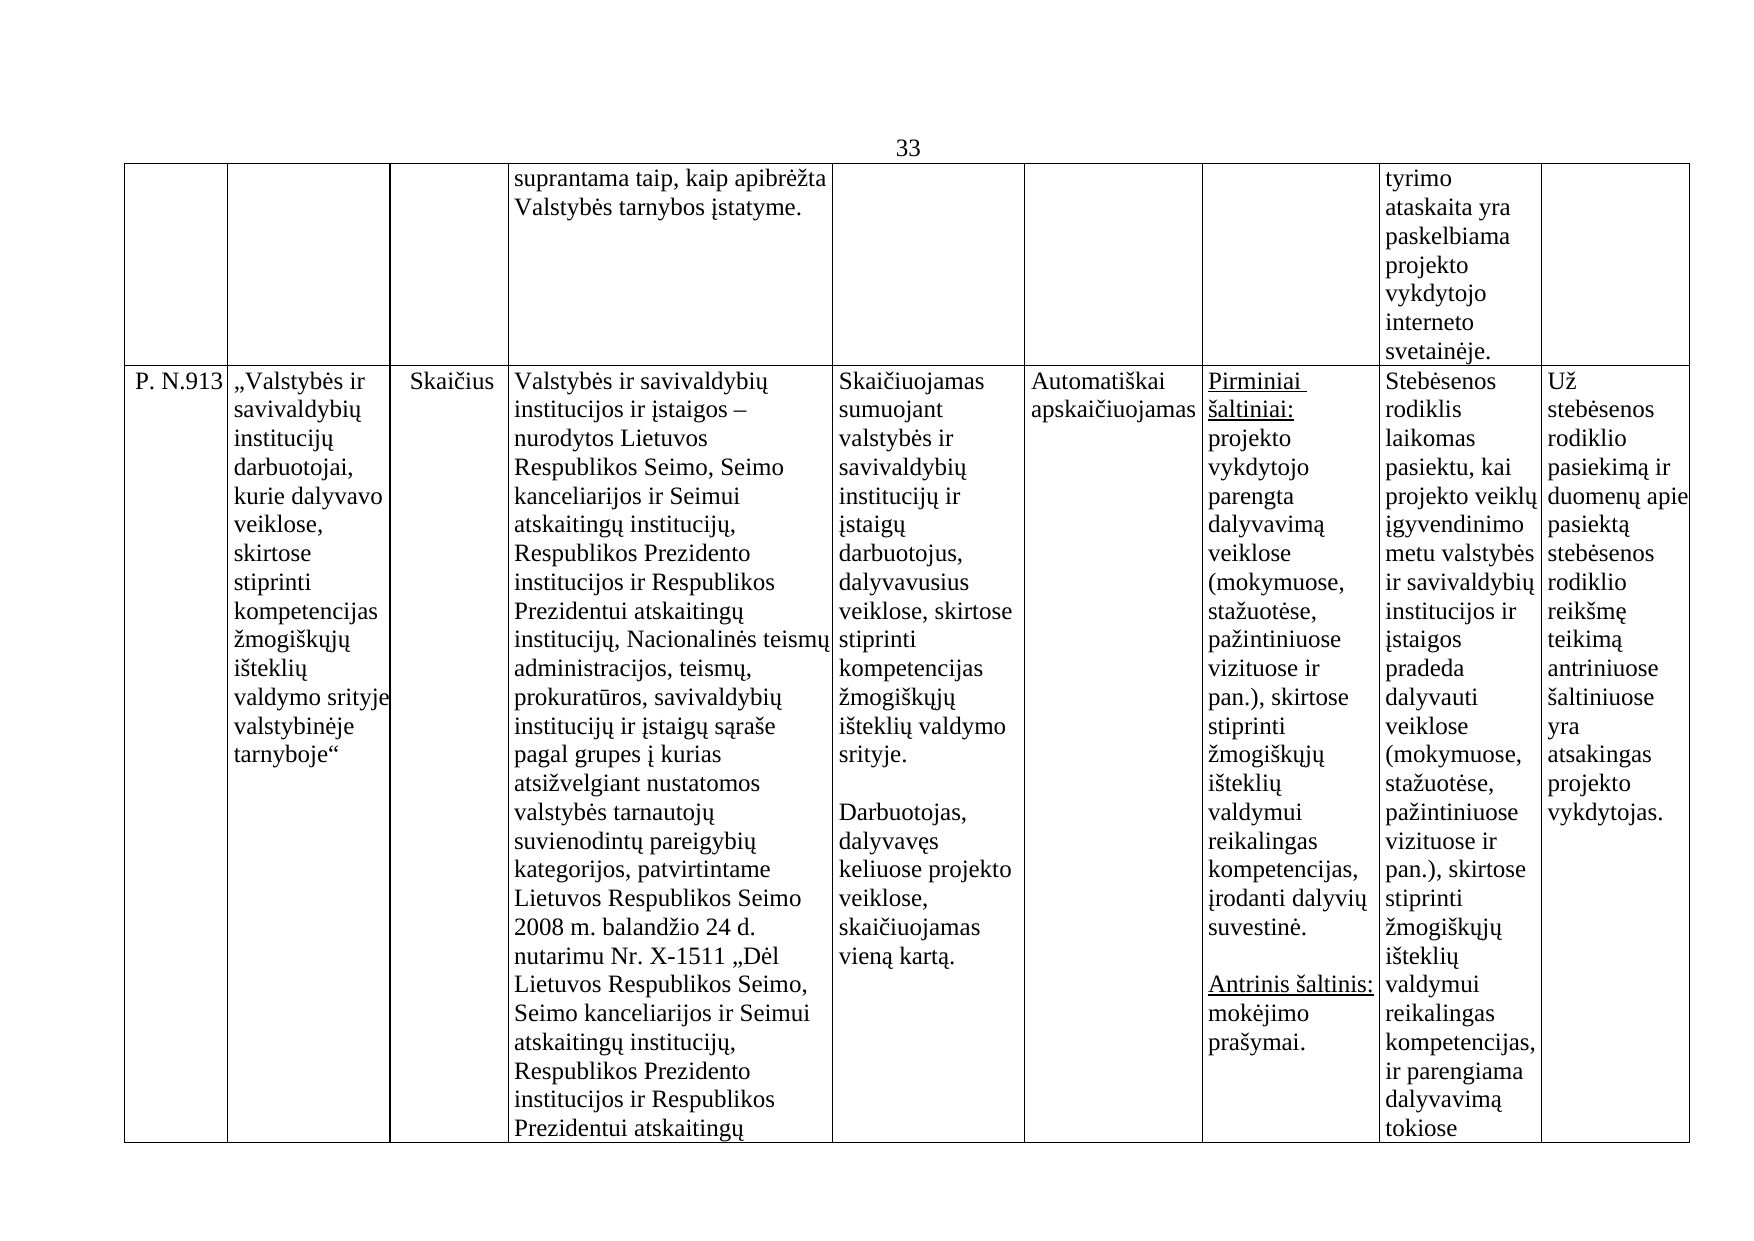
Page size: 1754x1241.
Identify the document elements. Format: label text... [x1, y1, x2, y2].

table_cell [125, 164, 227, 365]
table_cell [833, 164, 1024, 365]
table_cell Už stebėsenos rodiklio pasiekimą ir duomenų apie pasiektą stebėsenos rodiklio reikšmę teikimą antriniuose šaltiniuose yra atsakingas projekto vykdytojas. [1542, 366, 1689, 1142]
table_cell [228, 164, 389, 365]
table_cell Stebėsenos rodiklis laikomas pasiektu, kai projekto veiklų įgyvendinimo metu valstybės ir savivaldybių institucijos ir įstaigos pradeda dalyvauti veiklose (mokymuose, stažuotėse, pažintiniuose vizituose ir pan.), skirtose stiprinti žmogiškųjų išteklių valdymui reikalingas kompetencijas, ir parengiama dalyvavimą tokiose [1380, 366, 1541, 1142]
table_cell tyrimo ataskaita yra paskelbiama projekto vykdytojo interneto svetainėje. [1380, 164, 1541, 365]
table_cell Skaičius [391, 366, 508, 1142]
table_cell Pirminiai šaltiniai: projekto vykdytojo parengta dalyvavimą veiklose (mokymuose, stažuotėse, pažintiniuose vizituose ir pan.), skirtose stiprinti žmogiškųjų išteklių valdymui reikalingas kompetencijas, įrodanti dalyvių suvestinė. Antrinis šaltinis: mokėjimo prašymai. [1203, 366, 1379, 1142]
table_cell suprantama taip, kaip apibrėžta Valstybės tarnybos įstatyme. [509, 164, 832, 365]
table_cell Valstybės ir savivaldybių institucijos ir įstaigos – nurodytos Lietuvos Respublikos Seimo, Seimo kanceliarijos ir Seimui atskaitingų institucijų, Respublikos Prezidento institucijos ir Respublikos Prezidentui atskaitingų institucijų, Nacionalinės teismų administracijos, teismų, prokuratūros, savivaldybių institucijų ir įstaigų sąraše pagal grupes į kurias atsižvelgiant nustatomos valstybės tarnautojų suvienodintų pareigybių kategorijos, patvirtintame Lietuvos Respublikos Seimo 2008 m. balandžio 24 d. nutarimu Nr. X-1511 „Dėl Lietuvos Respublikos Seimo, Seimo kanceliarijos ir Seimui atskaitingų institucijų, Respublikos Prezidento institucijos ir Respublikos Prezidentui atskaitingų [509, 366, 832, 1142]
table_cell [1203, 164, 1379, 365]
table_cell [1542, 164, 1689, 365]
table_cell [1025, 164, 1202, 365]
table_cell Skaičiuojamas sumuojant valstybės ir savivaldybių institucijų ir įstaigų darbuotojus, dalyvavusius veiklose, skirtose stiprinti kompetencijas žmogiškųjų išteklių valdymo srityje. Darbuotojas, dalyvavęs keliuose projekto veiklose, skaičiuojamas vieną kartą. [833, 366, 1024, 1142]
table_cell P. N.913 [125, 366, 227, 1142]
table_cell [391, 164, 508, 365]
table_cell Automatiškai apskaičiuojamas [1025, 366, 1202, 1142]
table_cell „Valstybės ir savivaldybių institucijų darbuotojai, kurie dalyvavo veiklose, skirtose stiprinti kompetencijas žmogiškųjų išteklių valdymo srityje valstybinėje tarnyboje“ [228, 366, 389, 1142]
